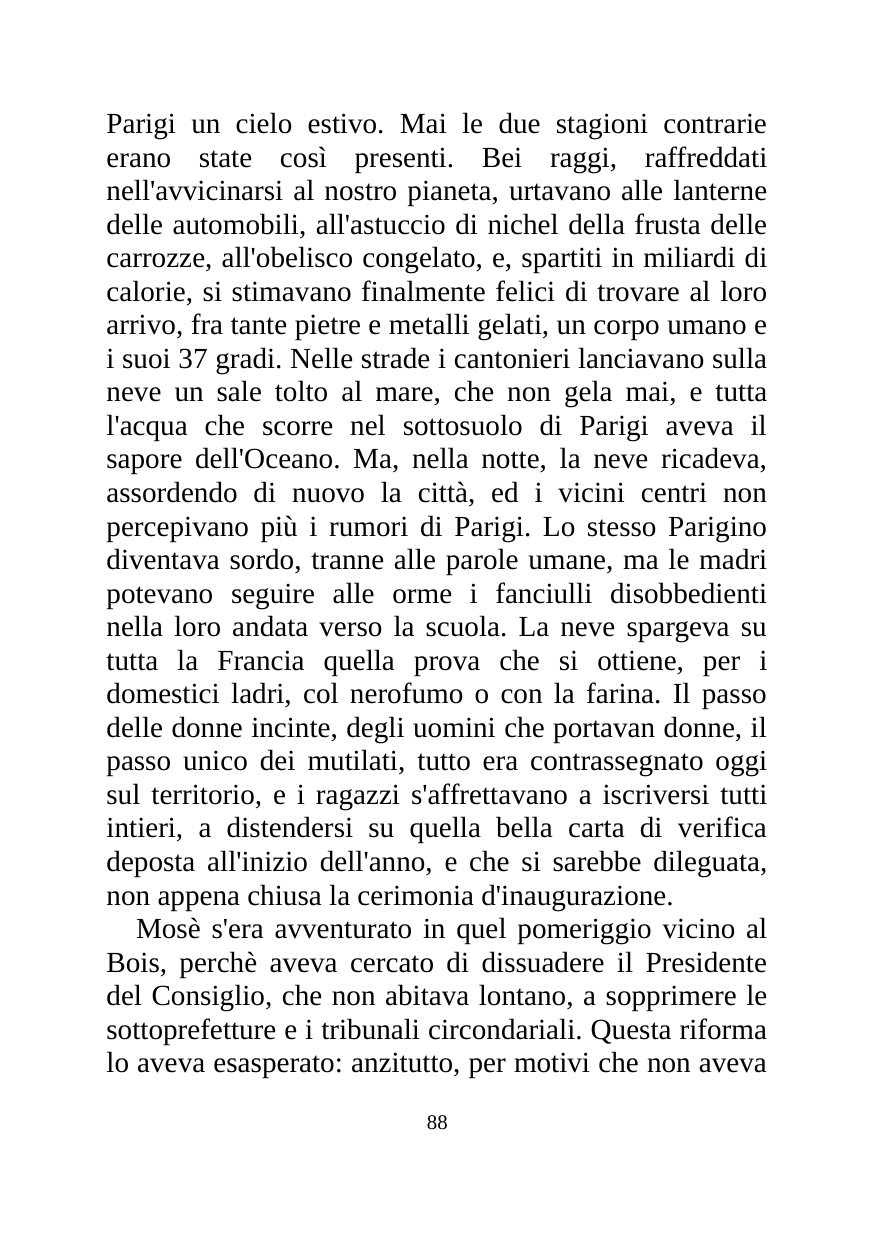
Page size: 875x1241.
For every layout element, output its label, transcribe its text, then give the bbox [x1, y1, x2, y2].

text Parigi un cielo estivo. Mai le due stagioni contrarie erano state così presenti. Bei raggi, raffreddati nell'avvicinarsi al nostro pianeta, urtavano alle lanterne delle automobili, all'astuccio di nichel della frusta delle carrozze, all'obelisco congelato, e, spartiti in miliardi di calorie, si stimavano finalmente felici di trovare al loro arrivo, fra tante pietre e metalli gelati, un corpo umano e i suoi 37 gradi. Nelle strade i cantonieri lanciavano sulla neve un sale tolto al mare, che non gela mai, e tutta l'acqua che scorre nel sottosuolo di Parigi aveva il sapore dell'Oceano. Ma, nella notte, la neve ricadeva, assordendo di nuovo la città, ed i vicini centri non percepivano più i rumori di Parigi. Lo stesso Parigino diventava sordo, tranne alle parole umane, ma le madri potevano seguire alle orme i fanciulli disobbedienti nella loro andata verso la scuola. La neve spargeva su tutta la Francia quella prova che si ottiene, per i domestici ladri, col nerofumo o con la farina. Il passo delle donne incinte, degli uomini che portavan donne, il passo unico dei mutilati, tutto era contrassegnato oggi sul territorio, e i ragazzi s'affrettavano a iscriversi tutti intieri, a distendersi su quella bella carta di verifica deposta all'inizio dell'anno, e che si sarebbe dileguata, non appena chiusa la cerimonia d'inaugurazione. [106, 106, 768, 911]
text Mosè s'era avventurato in quel pomeriggio vicino al Bois, perchè aveva cercato di dissuadere il Presidente del Consiglio, che non abitava lontano, a sopprimere le sottoprefetture e i tribunali circondariali. Questa riforma lo aveva esasperato: anzitutto, per motivi che non aveva [106, 911, 768, 1079]
